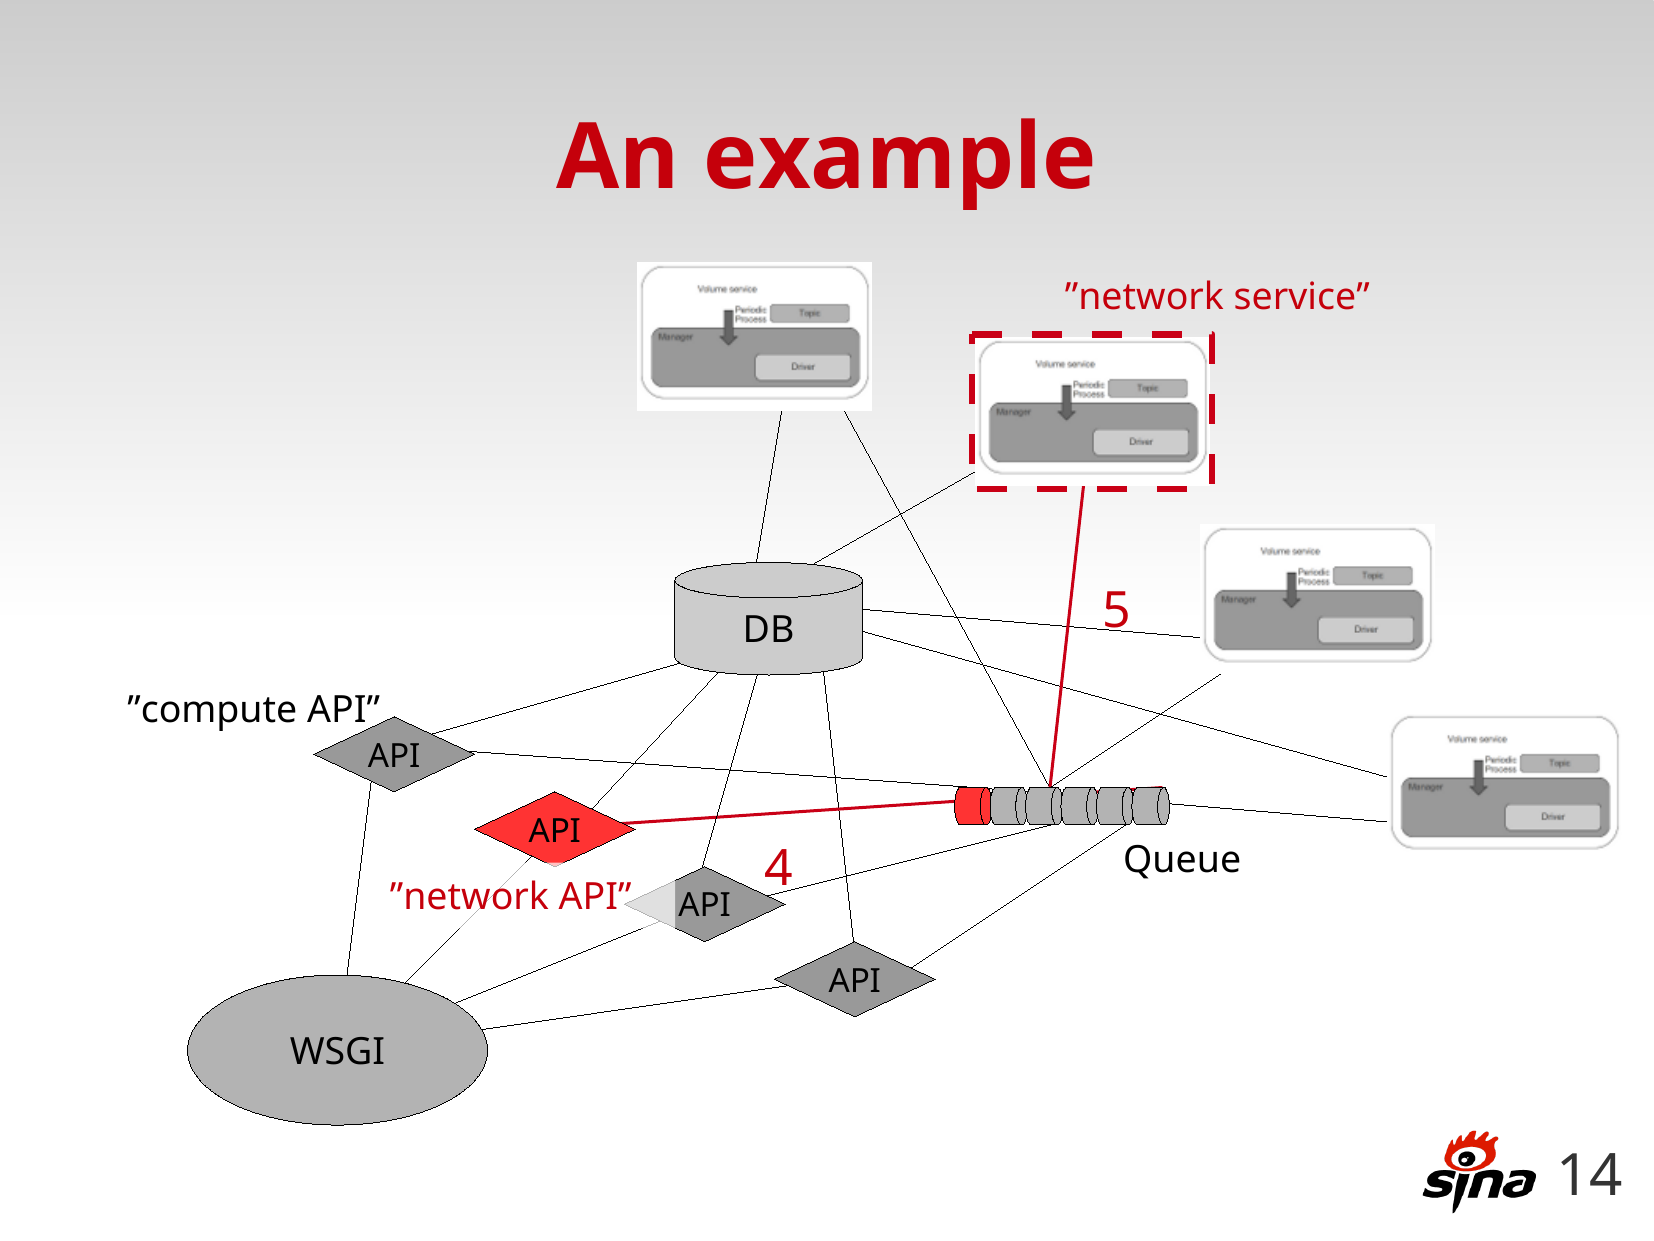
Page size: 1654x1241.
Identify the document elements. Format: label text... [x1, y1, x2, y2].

text_box 4 [750, 825, 822, 896]
text_box ”network service” [1050, 262, 1426, 320]
text_box ”compute API” [112, 675, 413, 732]
text_box API [774, 941, 936, 1017]
text_box API [676, 866, 786, 942]
text_box ”network API” [375, 862, 676, 920]
text_box DB [674, 562, 863, 676]
title An example [82, 49, 1571, 257]
text_box 5 [1087, 566, 1159, 638]
picture [1387, 712, 1622, 861]
picture [975, 337, 1210, 486]
picture [1200, 524, 1435, 674]
text_box Queue [1107, 825, 1258, 883]
text_box API [313, 725, 475, 792]
text_box API [474, 791, 636, 862]
text_box WSGI [187, 975, 488, 1126]
text_box [954, 787, 1170, 825]
picture [1394, 1087, 1564, 1241]
picture [637, 262, 872, 411]
